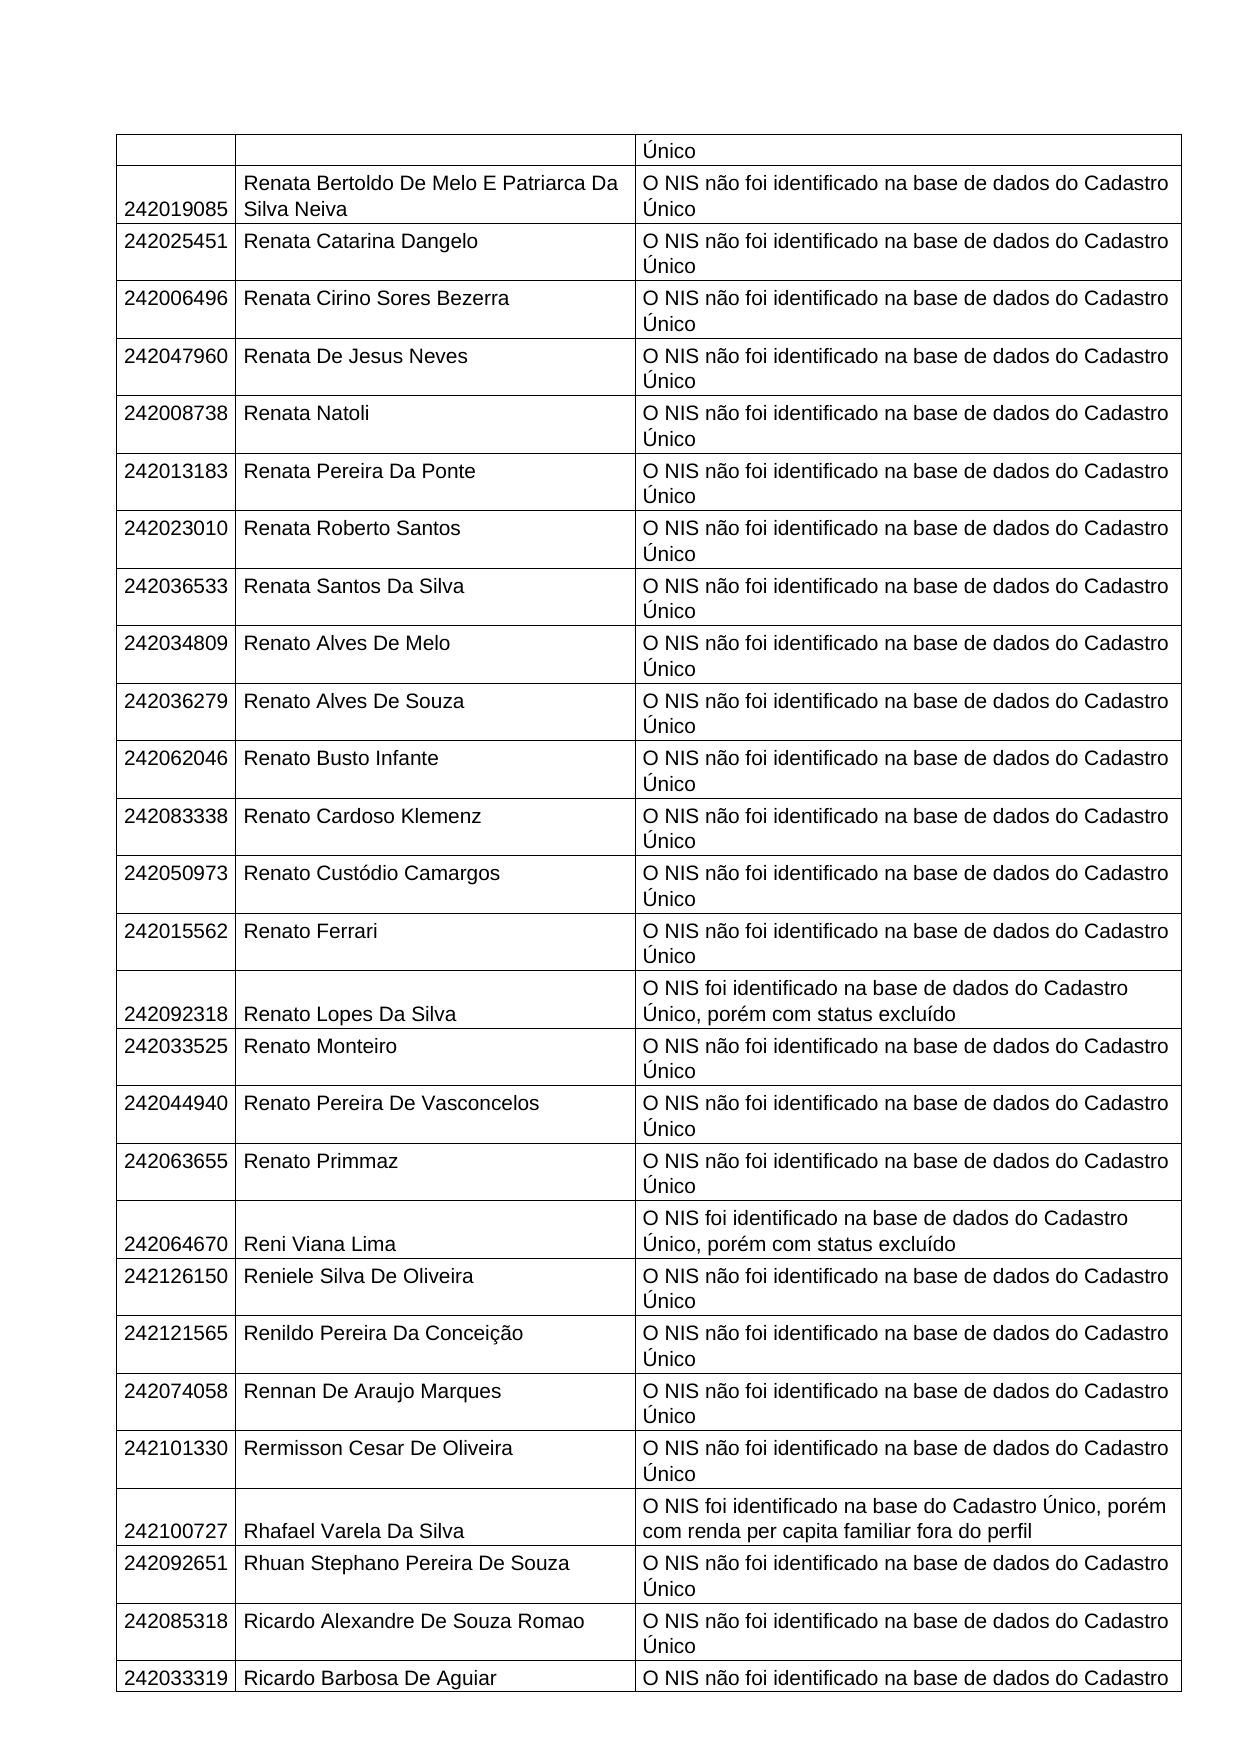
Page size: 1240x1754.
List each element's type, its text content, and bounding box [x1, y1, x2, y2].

table_cell [117, 135, 235, 165]
table_cell 242036279 [117, 684, 235, 740]
table_cell O NIS não foi identificado na base de dados do Cadastro Único [636, 569, 1181, 625]
table_cell Rhuan Stephano Pereira De Souza [236, 1546, 635, 1603]
table_cell O NIS não foi identificado na base de dados do Cadastro Único [636, 1374, 1181, 1430]
table_cell 242064670 [117, 1201, 235, 1258]
table_cell 242074058 [117, 1374, 235, 1430]
table_cell 242036533 [117, 569, 235, 625]
table_cell 242083338 [117, 799, 235, 855]
table_cell O NIS não foi identificado na base de dados do Cadastro Único [636, 166, 1181, 223]
table_cell 242006496 [117, 281, 235, 338]
table_cell 242013183 [117, 454, 235, 510]
table_cell O NIS não foi identificado na base de dados do Cadastro Único [636, 281, 1181, 338]
table_cell Ricardo Alexandre De Souza Romao [236, 1604, 635, 1660]
table_cell 242100727 [117, 1489, 235, 1545]
table_cell O NIS não foi identificado na base de dados do Cadastro Único [636, 626, 1181, 683]
table_cell O NIS não foi identificado na base de dados do Cadastro Único [636, 1604, 1181, 1660]
table_cell Renato Monteiro [236, 1029, 635, 1085]
table_cell O NIS foi identificado na base do Cadastro Único, porém com renda per capita familiar fora do perfil [636, 1489, 1181, 1545]
table_cell O NIS foi identificado na base de dados do Cadastro Único, porém com status excluído [636, 971, 1181, 1028]
table_cell 242050973 [117, 856, 235, 913]
table_cell O NIS não foi identificado na base de dados do Cadastro Único [636, 914, 1181, 970]
table_cell O NIS não foi identificado na base de dados do Cadastro Único [636, 339, 1181, 395]
table_cell 242008738 [117, 396, 235, 453]
table_cell Rermisson Cesar De Oliveira [236, 1431, 635, 1488]
table_cell O NIS não foi identificado na base de dados do Cadastro Único [636, 684, 1181, 740]
table_cell Ricardo Barbosa De Aguiar [236, 1661, 635, 1691]
table_cell Renata Roberto Santos [236, 511, 635, 568]
table_cell 242033525 [117, 1029, 235, 1085]
table_cell 242062046 [117, 741, 235, 798]
table_cell Renata Catarina Dangelo [236, 224, 635, 280]
table_cell O NIS não foi identificado na base de dados do Cadastro Único [636, 1546, 1181, 1603]
table_cell Renato Pereira De Vasconcelos [236, 1086, 635, 1143]
table_cell 242063655 [117, 1144, 235, 1200]
table_cell Renato Custódio Camargos [236, 856, 635, 913]
table_cell O NIS não foi identificado na base de dados do Cadastro Único [636, 1259, 1181, 1315]
table_cell O NIS não foi identificado na base de dados do Cadastro Único [636, 1086, 1181, 1143]
table_cell 242121565 [117, 1316, 235, 1373]
table_cell 242044940 [117, 1086, 235, 1143]
table_cell 242092318 [117, 971, 235, 1028]
table_cell 242101330 [117, 1431, 235, 1488]
table_cell O NIS não foi identificado na base de dados do Cadastro Único [636, 1316, 1181, 1373]
table_cell O NIS não foi identificado na base de dados do Cadastro Único [636, 1431, 1181, 1488]
table_cell Renata Bertoldo De Melo E Patriarca Da Silva Neiva [236, 166, 635, 223]
table_cell O NIS não foi identificado na base de dados do Cadastro Único [636, 1029, 1181, 1085]
table_cell Renata Natoli [236, 396, 635, 453]
table_cell 242033319 [117, 1661, 235, 1691]
table_cell O NIS não foi identificado na base de dados do Cadastro Único [636, 396, 1181, 453]
table_cell Renato Busto Infante [236, 741, 635, 798]
table_cell Renata Pereira Da Ponte [236, 454, 635, 510]
table_cell Renildo Pereira Da Conceição [236, 1316, 635, 1373]
table_cell O NIS não foi identificado na base de dados do Cadastro Único [636, 224, 1181, 280]
table_cell Renata De Jesus Neves [236, 339, 635, 395]
table_cell Rhafael Varela Da Silva [236, 1489, 635, 1545]
table_cell 242025451 [117, 224, 235, 280]
table_cell Renato Ferrari [236, 914, 635, 970]
table_cell Renato Alves De Melo [236, 626, 635, 683]
table_cell Reniele Silva De Oliveira [236, 1259, 635, 1315]
table_cell Renato Primmaz [236, 1144, 635, 1200]
table_cell Único [636, 135, 1181, 165]
table_cell 242092651 [117, 1546, 235, 1603]
table_cell O NIS não foi identificado na base de dados do Cadastro [636, 1661, 1181, 1691]
table_cell Renato Lopes Da Silva [236, 971, 635, 1028]
table_cell 242015562 [117, 914, 235, 970]
table_cell Renato Cardoso Klemenz [236, 799, 635, 855]
table_cell 242085318 [117, 1604, 235, 1660]
table_cell O NIS não foi identificado na base de dados do Cadastro Único [636, 454, 1181, 510]
table_cell Reni Viana Lima [236, 1201, 635, 1258]
table_cell 242047960 [117, 339, 235, 395]
table_cell 242019085 [117, 166, 235, 223]
table_cell O NIS não foi identificado na base de dados do Cadastro Único [636, 856, 1181, 913]
table_cell 242023010 [117, 511, 235, 568]
table_cell [236, 135, 635, 165]
table_cell Rennan De Araujo Marques [236, 1374, 635, 1430]
table_cell Renato Alves De Souza [236, 684, 635, 740]
table_cell Renata Santos Da Silva [236, 569, 635, 625]
table_cell 242034809 [117, 626, 235, 683]
table_cell 242126150 [117, 1259, 235, 1315]
table_cell O NIS não foi identificado na base de dados do Cadastro Único [636, 511, 1181, 568]
table_cell O NIS não foi identificado na base de dados do Cadastro Único [636, 799, 1181, 855]
table_cell O NIS foi identificado na base de dados do Cadastro Único, porém com status excluído [636, 1201, 1181, 1258]
table_cell O NIS não foi identificado na base de dados do Cadastro Único [636, 1144, 1181, 1200]
table_cell Renata Cirino Sores Bezerra [236, 281, 635, 338]
table_cell O NIS não foi identificado na base de dados do Cadastro Único [636, 741, 1181, 798]
